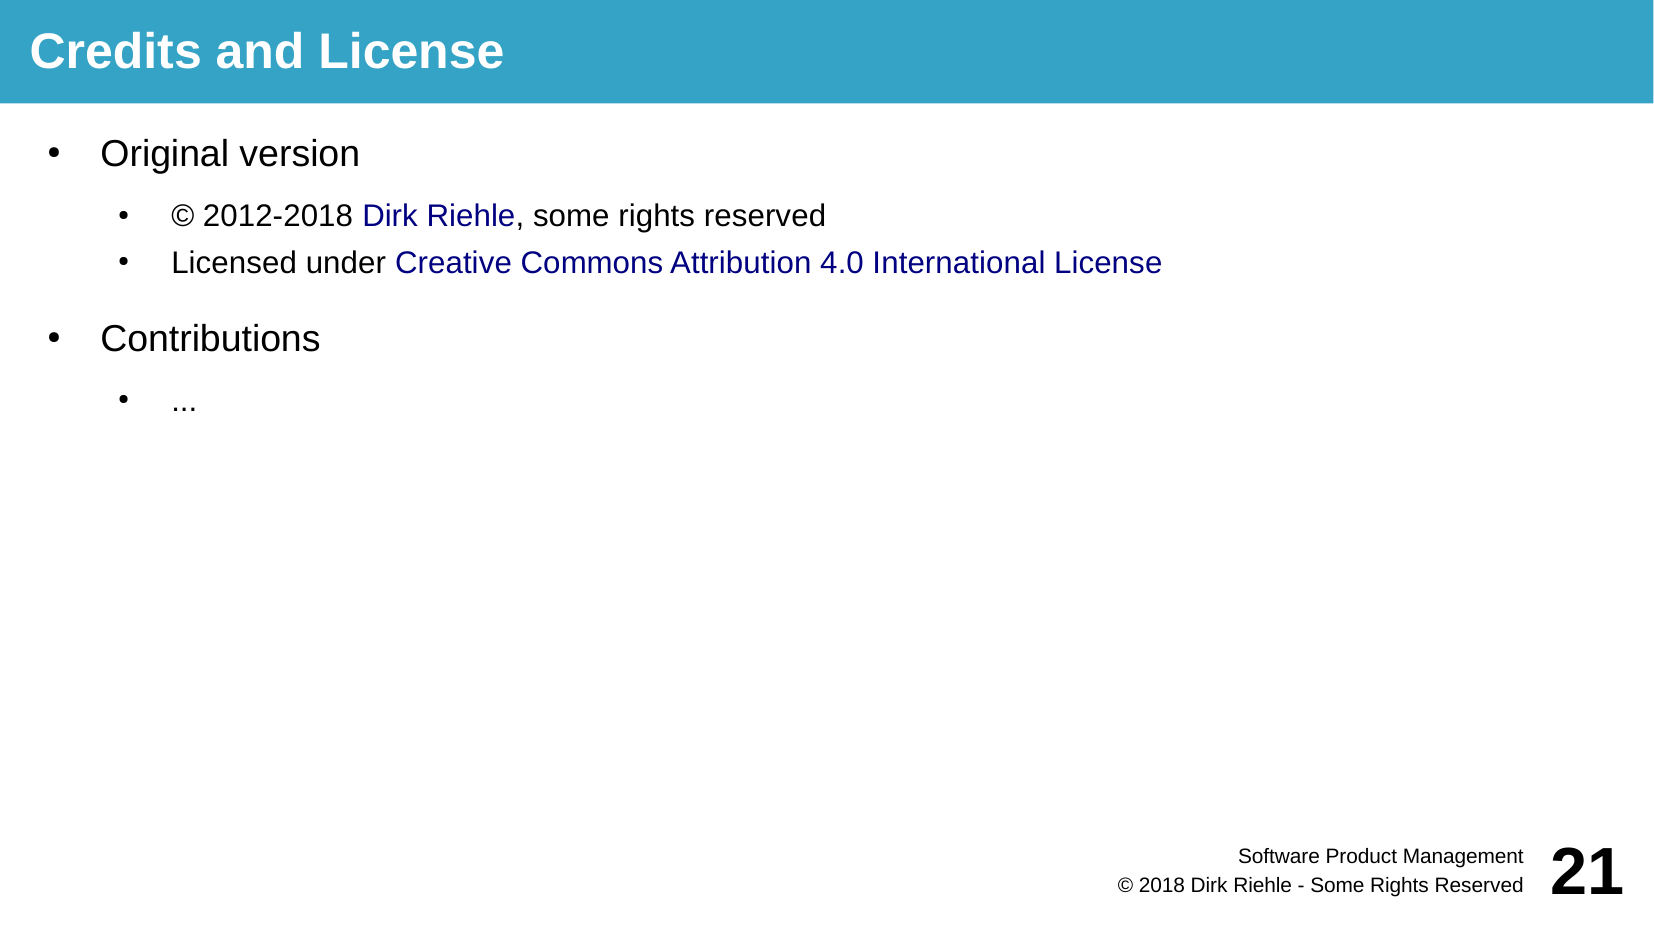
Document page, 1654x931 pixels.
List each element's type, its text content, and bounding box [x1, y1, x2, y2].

list Original version © 2012-2018 Dirk Riehle, some rights reserved Licensed under Creative Commons Attribution 4.0 International License Contributions ... [29, 132, 1625, 813]
title Credits and License [0, 0, 1654, 104]
